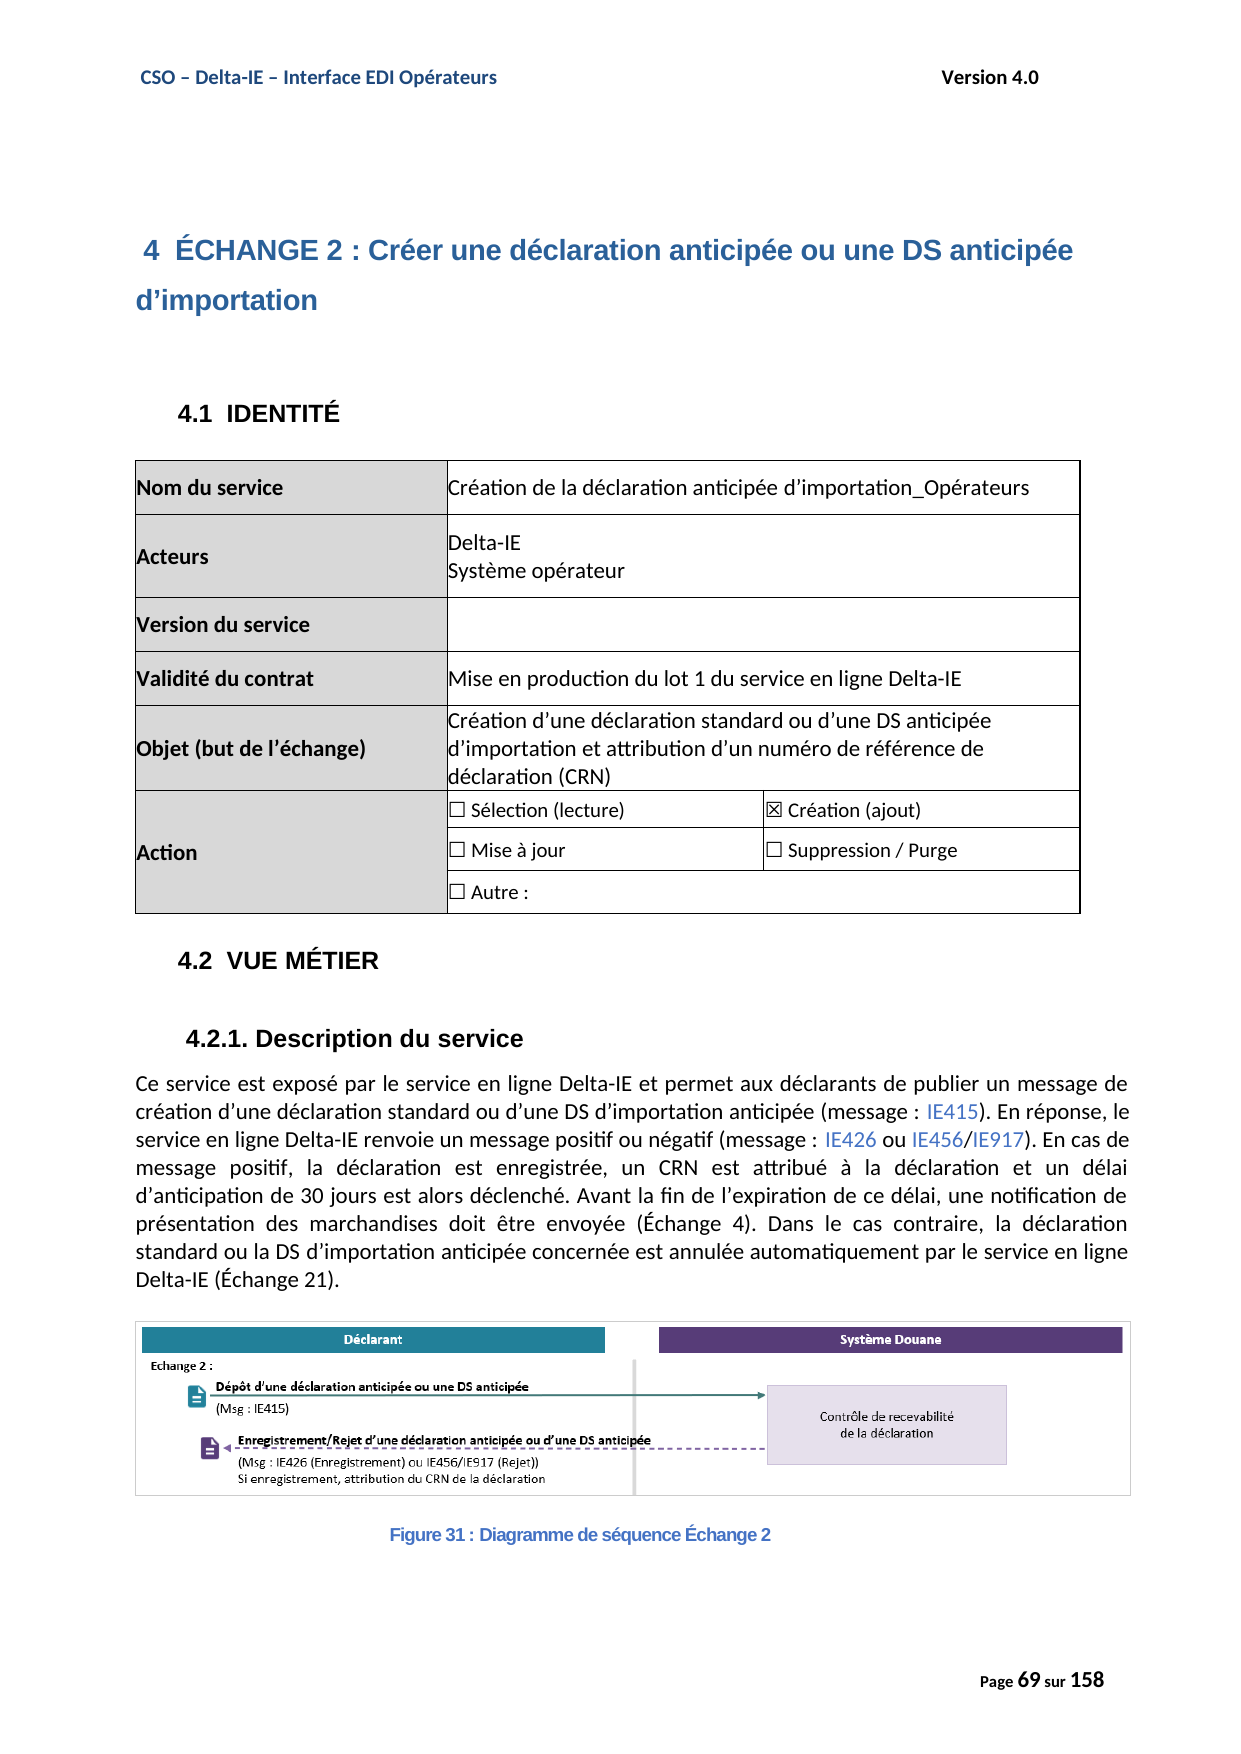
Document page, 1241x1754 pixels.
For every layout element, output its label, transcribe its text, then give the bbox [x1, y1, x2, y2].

table_cell [448, 598, 1079, 651]
table_cell Acteurs [136, 515, 447, 597]
table_header Création de la déclaration anticipée d’importation_Opérateurs [448, 461, 1079, 514]
table_cell ☒ Création (ajout) [764, 791, 1079, 827]
table_cell Création d’une déclaration standard ou d’une DS anticipée d’importation et attribution d’un numéro de référence de déclaration (CRN) [448, 706, 1079, 790]
picture [136, 1322, 1130, 1495]
subtitle IDENTITÉ [171, 399, 1130, 427]
text Ce service est exposé par le service en ligne Delta-IE et permet aux déclarants de publier un message de création d’une déclaration standard ou d’une DS d’importation anticipée (message : IE415). En réponse, le service en ligne Delta-IE renvoie un message positif ou négatif (message : IE426 ou IE456/IE917). En cas de message positif, la déclaration est enregistrée, un CRN est attribué à la déclaration et un délai d’anticipation de 30 jours est alors déclenché. Avant la fin de l’expiration de ce délai, une notification de présentation des marchandises doit être envoyée (Échange 4). Dans le cas contraire, la déclaration standard ou la DS d’importation anticipée concernée est annulée automatiquement par le service en ligne Delta-IE (Échange 21). [135, 1069, 1130, 1293]
subtitle Description du service [186, 1024, 1130, 1053]
table_cell ☐ Autre : [448, 871, 1079, 913]
table_cell Action [136, 791, 447, 913]
table_cell ☐ Mise à jour [448, 828, 763, 870]
table_cell Mise en production du lot 1 du service en ligne Delta-IE [448, 652, 1079, 705]
subtitle VUE MÉTIER [171, 946, 1130, 975]
table_cell Objet (but de l’échange) [136, 706, 447, 790]
table_header Nom du service [136, 461, 447, 514]
table_cell Version du service [136, 598, 447, 651]
table_cell Delta-IE Système opérateur [448, 515, 1079, 597]
table_cell ☐ Sélection (lecture) [448, 791, 763, 827]
table_cell Validité du contrat [136, 652, 447, 705]
table_cell ☐ Suppression / Purge [764, 828, 1079, 870]
subtitle ÉCHANGE 2 : Créer une déclaration anticipée ou une DS anticipée d’importation [135, 233, 1130, 317]
subtitle Diagramme de séquence Échange 2 [135, 1523, 1071, 1545]
